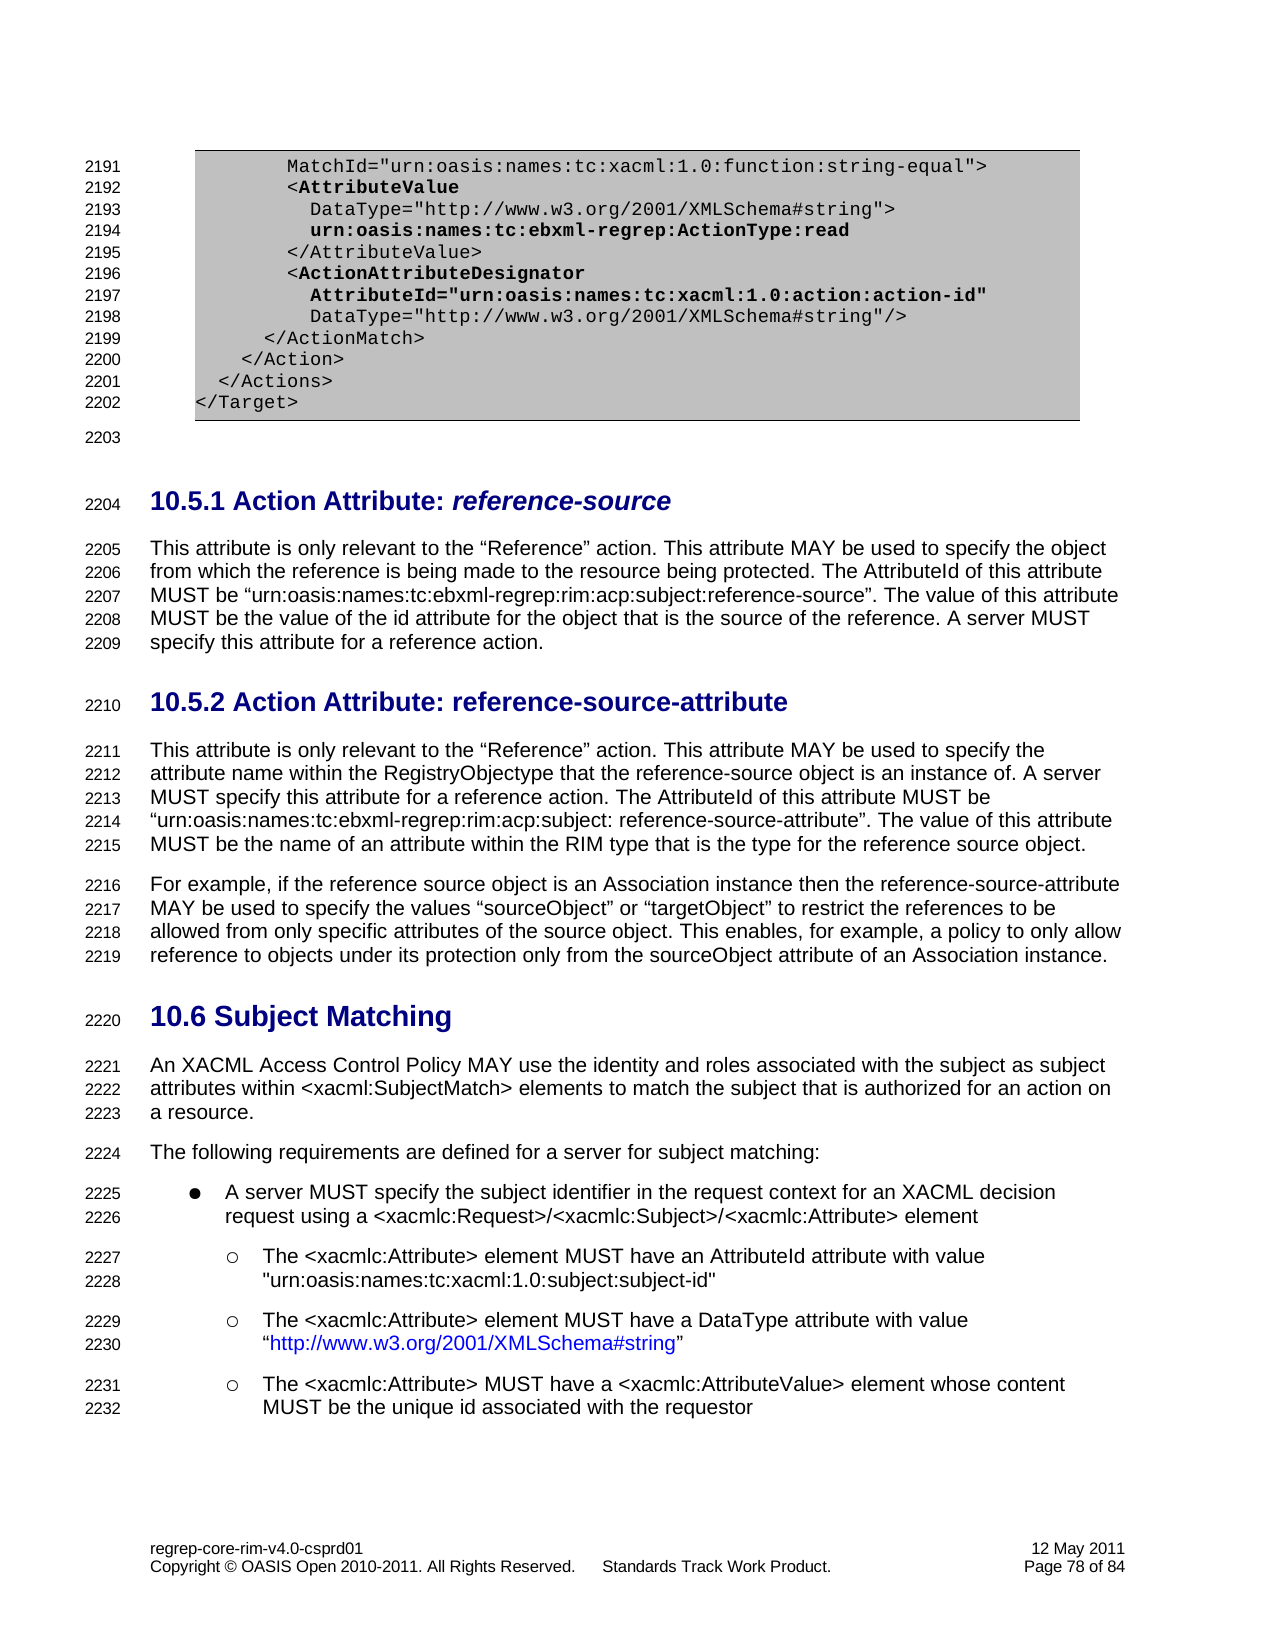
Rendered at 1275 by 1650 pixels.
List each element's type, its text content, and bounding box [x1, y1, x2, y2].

text </AttributeValue> [195, 236, 1080, 257]
list The <xacmlc:Attribute> MUST have a <xacmlc:AttributeValue> element whose content MUST be the unique id associated with the requestor [225, 1372, 1125, 1419]
text </Target> [195, 386, 1080, 420]
text <AttributeValue [195, 171, 1080, 193]
text urn:oasis:names:tc:ebxml-regrep:ActionType:read [195, 214, 1080, 236]
text MatchId="urn:oasis:names:tc:xacml:1.0:function:string-equal"> [195, 151, 1080, 171]
text <ActionAttributeDesignator [195, 257, 1080, 279]
list A server MUST specify the subject identifier in the request context for an XACML decision request using a <xacmlc:Request>/<xacmlc:Subject>/<xacmlc:Attribute> element [187, 1181, 1125, 1228]
list The <xacmlc:Attribute> element MUST have a DataType attribute with value “http://www.w3.org/2001/XMLSchema#string” [225, 1308, 1125, 1355]
subtitle Action Attribute: reference-source [150, 485, 1125, 515]
text This attribute is only relevant to the “Reference” action. This attribute MAY be used to specify the object from which the reference is being made to the resource being protected. The AttributeId of this attribute MUST be “urn:oasis:names:tc:ebxml-regrep:rim:acp:subject:reference-source”. The value of this attribute MUST be the value of the id attribute for the object that is the source of the reference. A server MUST specify this attribute for a reference action. [150, 536, 1125, 654]
text </Action> [195, 343, 1080, 364]
list The <xacmlc:Attribute> element MUST have an AttributeId attribute with value "urn:oasis:names:tc:xacml:1.0:subject:subject-id" [225, 1244, 1125, 1292]
text An XACML Access Control Policy MAY use the identity and roles associated with the subject as subject attributes within <xacml:SubjectMatch> elements to match the subject that is authorized for an action on a resource. [150, 1053, 1125, 1124]
text For example, if the reference source object is an Association instance then the reference-source-attribute MAY be used to specify the values “sourceObject” or “targetObject” to restrict the references to be allowed from only specific attributes of the source object. This enables, for example, a policy to only allow reference to objects under its protection only from the sourceObject attribute of an Association instance. [150, 872, 1125, 967]
text DataType="http://www.w3.org/2001/XMLSchema#string"> [195, 193, 1080, 214]
text The following requirements are defined for a server for subject matching: [150, 1141, 1125, 1164]
subtitle Subject Matching [150, 1000, 1125, 1032]
subtitle Action Attribute: reference-source-attribute [150, 687, 1125, 717]
text </ActionMatch> [195, 322, 1080, 343]
text This attribute is only relevant to the “Reference” action. This attribute MAY be used to specify the attribute name within the RegistryObjectype that the reference-source object is an instance of. A server MUST specify this attribute for a reference action. The AttributeId of this attribute MUST be “urn:oasis:names:tc:ebxml-regrep:rim:acp:subject: reference-source-attribute”. The value of this attribute MUST be the name of an attribute within the RIM type that is the type for the reference source object. [150, 738, 1125, 856]
text </Actions> [195, 364, 1080, 386]
text DataType="http://www.w3.org/2001/XMLSchema#string"/> [195, 300, 1080, 322]
text AttributeId="urn:oasis:names:tc:xacml:1.0:action:action-id" [195, 279, 1080, 300]
